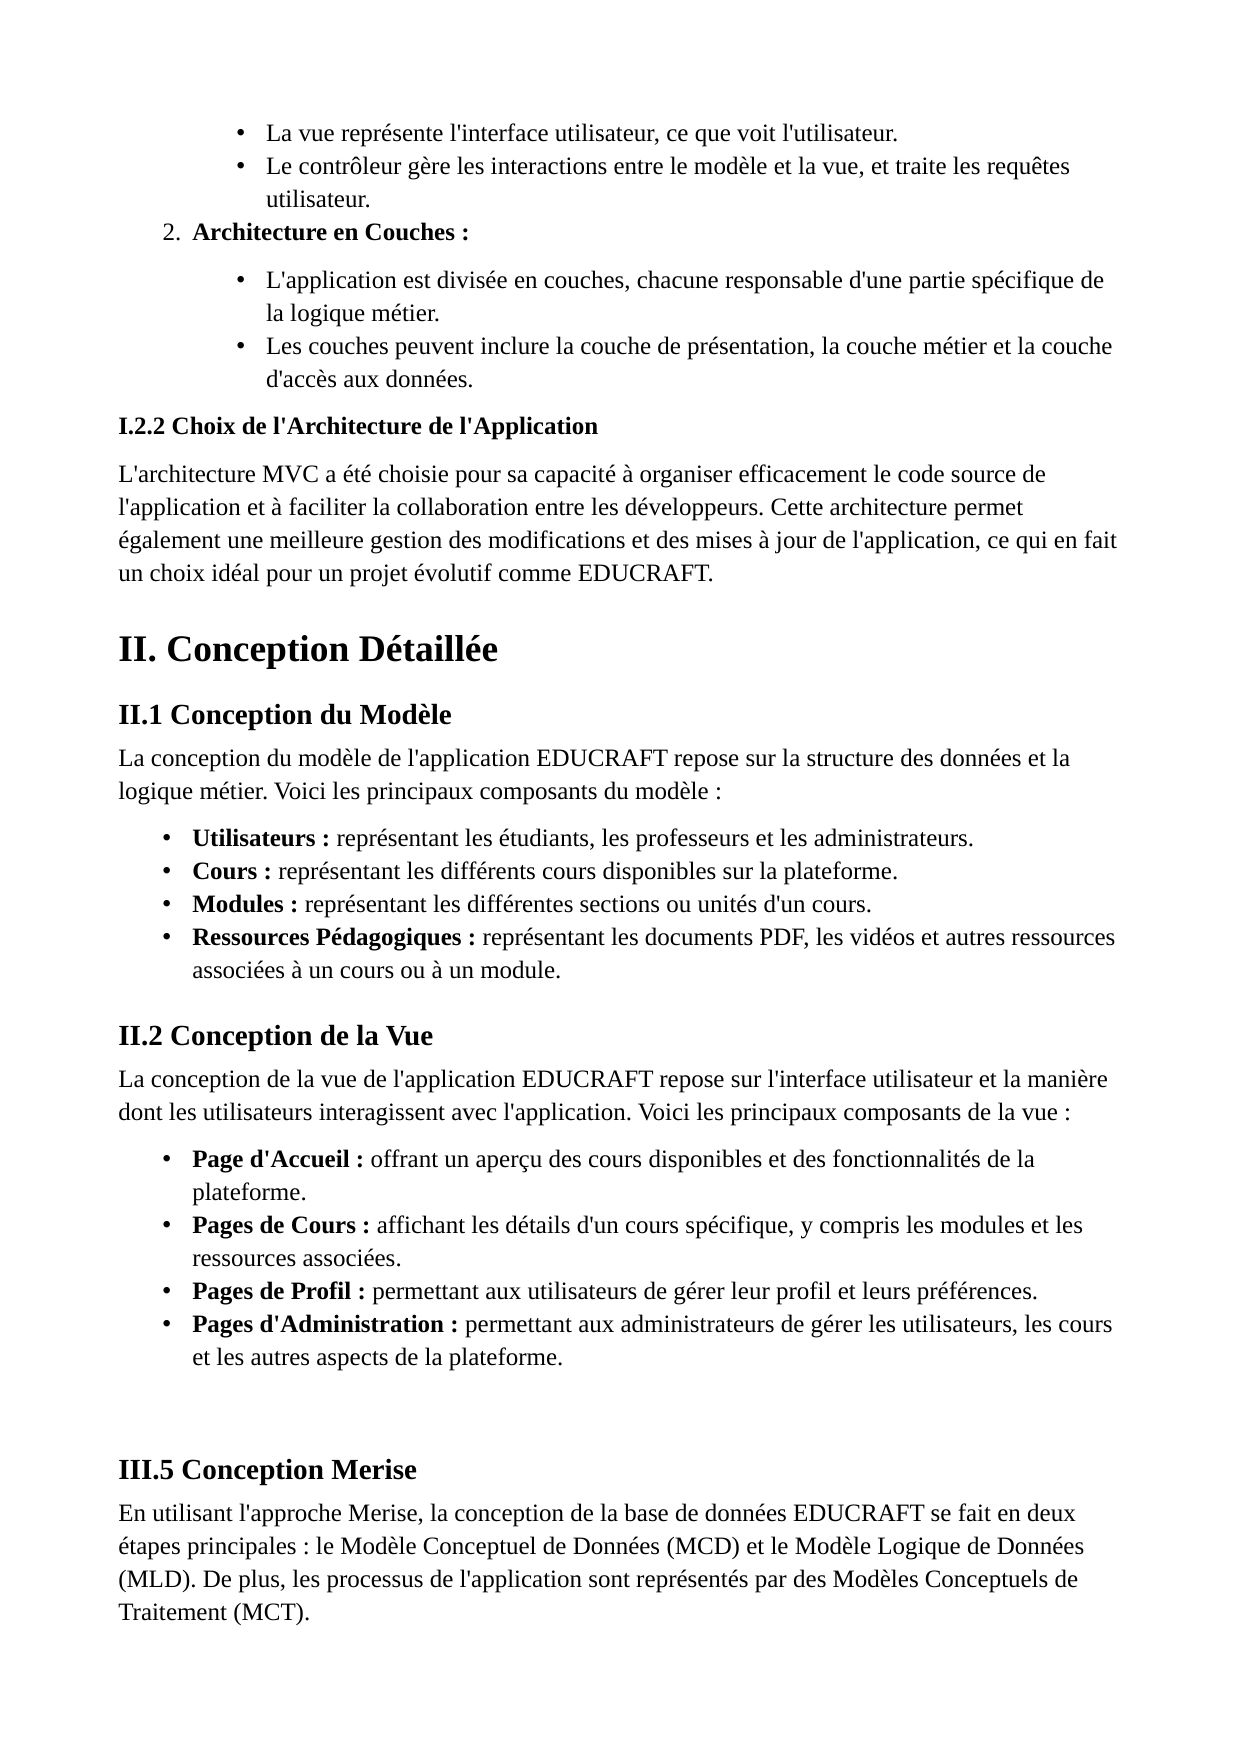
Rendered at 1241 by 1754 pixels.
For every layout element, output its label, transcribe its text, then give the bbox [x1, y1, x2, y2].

text La conception de la vue de l'application EDUCRAFT repose sur l'interface utilisateur et la manière dont les utilisateurs interagissent avec l'application. Voici les principaux composants de la vue : [118, 1064, 1122, 1126]
text I.2.2 Choix de l'Architecture de l'Application [118, 411, 1122, 440]
subtitle II.2 Conception de la Vue [118, 1018, 1122, 1051]
list La vue représente l'interface utilisateur, ce que voit l'utilisateur. [236, 118, 1122, 147]
list Utilisateurs : représentant les étudiants, les professeurs et les administrateurs. [162, 823, 1122, 852]
list Les couches peuvent inclure la couche de présentation, la couche métier et la couche d'accès aux données. [236, 331, 1122, 393]
list Modules : représentant les différentes sections ou unités d'un cours. [162, 889, 1122, 918]
subtitle III.5 Conception Merise [118, 1452, 1122, 1486]
list Le contrôleur gère les interactions entre le modèle et la vue, et traite les requêtes utilisateur. [236, 151, 1122, 213]
text La conception du modèle de l'application EDUCRAFT repose sur la structure des données et la logique métier. Voici les principaux composants du modèle : [118, 743, 1122, 804]
text L'architecture MVC a été choisie pour sa capacité à organiser efficacement le code source de l'application et à faciliter la collaboration entre les développeurs. Cette architecture permet également une meilleure gestion des modifications et des mises à jour de l'application, ce qui en fait un choix idéal pour un projet évolutif comme EDUCRAFT. [118, 459, 1122, 587]
list Pages de Profil : permettant aux utilisateurs de gérer leur profil et leurs préférences. [162, 1276, 1122, 1305]
list Pages de Cours : affichant les détails d'un cours spécifique, y compris les modules et les ressources associées. [162, 1210, 1122, 1272]
list Pages d'Administration : permettant aux administrateurs de gérer les utilisateurs, les cours et les autres aspects de la plateforme. [162, 1309, 1122, 1371]
list Architecture en Couches : [162, 217, 1122, 246]
list Page d'Accueil : offrant un aperçu des cours disponibles et des fonctionnalités de la plateforme. [162, 1144, 1122, 1206]
list Cours : représentant les différents cours disponibles sur la plateforme. [162, 856, 1122, 885]
list Ressources Pédagogiques : représentant les documents PDF, les vidéos et autres ressources associées à un cours ou à un module. [162, 922, 1122, 984]
text En utilisant l'approche Merise, la conception de la base de données EDUCRAFT se fait en deux étapes principales : le Modèle Conceptuel de Données (MCD) et le Modèle Logique de Données (MLD). De plus, les processus de l'application sont représentés par des Modèles Conceptuels de Traitement (MCT). [118, 1498, 1122, 1626]
list L'application est divisée en couches, chacune responsable d'une partie spécifique de la logique métier. [236, 265, 1122, 327]
subtitle II.1 Conception du Modèle [118, 697, 1122, 730]
subtitle II. Conception Détaillée [118, 627, 1122, 670]
